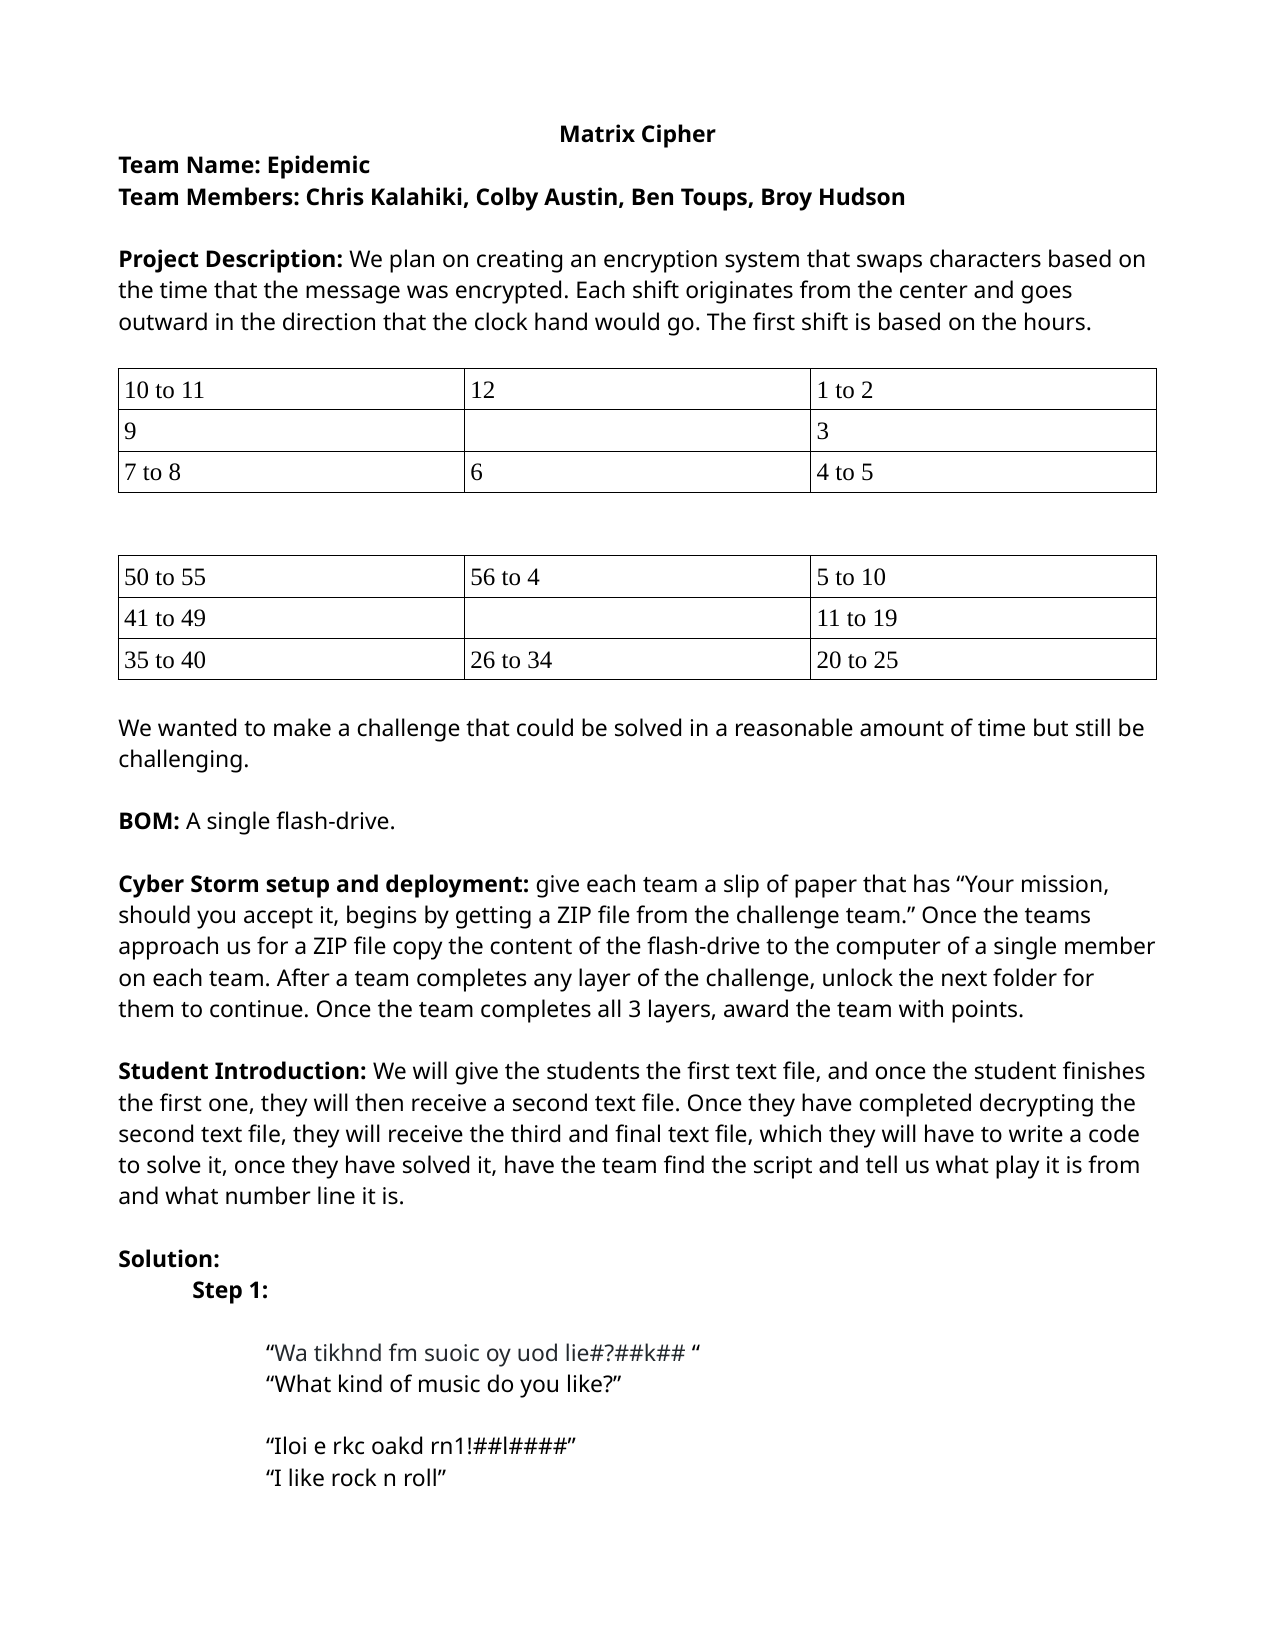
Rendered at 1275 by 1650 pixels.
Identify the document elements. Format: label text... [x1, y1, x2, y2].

table_cell 9 [119, 410, 464, 451]
text Team Members: Chris Kalahiki, Colby Austin, Ben Toups, Broy Hudson [118, 181, 1157, 212]
table_header 56 to 4 [465, 556, 810, 597]
table_cell 11 to 19 [811, 598, 1156, 638]
text Project Description: We plan on creating an encryption system that swaps characters based on the time that the message was encrypted. Each shift originates from the center and goes outward in the direction that the clock hand would go. The first shift is based on the hours. [118, 243, 1157, 337]
table_cell 41 to 49 [119, 598, 464, 638]
table_cell 20 to 25 [811, 639, 1156, 679]
table_cell [465, 598, 810, 638]
table_header 1 to 2 [811, 369, 1156, 409]
text Step 1: [118, 1274, 1157, 1305]
table_header 5 to 10 [811, 556, 1156, 597]
text “I like rock n roll” [118, 1461, 1157, 1493]
text “Iloi e rkc oakd rn1!##l####” [118, 1430, 1157, 1461]
text Team Name: Epidemic [118, 149, 1157, 181]
table_header 12 [465, 369, 810, 409]
table_cell 7 to 8 [119, 452, 464, 492]
text Cyber Storm setup and deployment: give each team a slip of paper that has “Your mission, should you accept it, begins by getting a ZIP file from the challenge team.” Once the teams approach us for a ZIP file copy the content of the flash-drive to the computer of a single member on each team. After a team completes any layer of the challenge, unlock the next folder for them to continue. Once the team completes all 3 layers, award the team with points. [118, 868, 1157, 1024]
text We wanted to make a challenge that could be solved in a reasonable amount of time but still be challenging. [118, 711, 1157, 774]
text BOM: A single flash-drive. [118, 805, 1157, 836]
text Matrix Cipher [118, 118, 1157, 149]
table_cell [465, 410, 810, 451]
table_cell 4 to 5 [811, 452, 1156, 492]
table_header 50 to 55 [119, 556, 464, 597]
table_cell 35 to 40 [119, 639, 464, 679]
table_cell 6 [465, 452, 810, 492]
text Solution: [118, 1243, 1157, 1274]
table_header 10 to 11 [119, 369, 464, 409]
table_cell 26 to 34 [465, 639, 810, 679]
text Student Introduction: We will give the students the first text file, and once the student finishes the first one, they will then receive a second text file. Once they have completed decrypting the second text file, they will receive the third and final text file, which they will have to write a code to solve it, once they have solved it, have the team find the script and tell us what play it is from and what number line it is. [118, 1055, 1157, 1211]
text “Wa tikhnd fm suoic oy uod lie#?##k## “ [118, 1336, 1157, 1368]
table_cell 3 [811, 410, 1156, 451]
text “What kind of music do you like?” [118, 1368, 1157, 1399]
